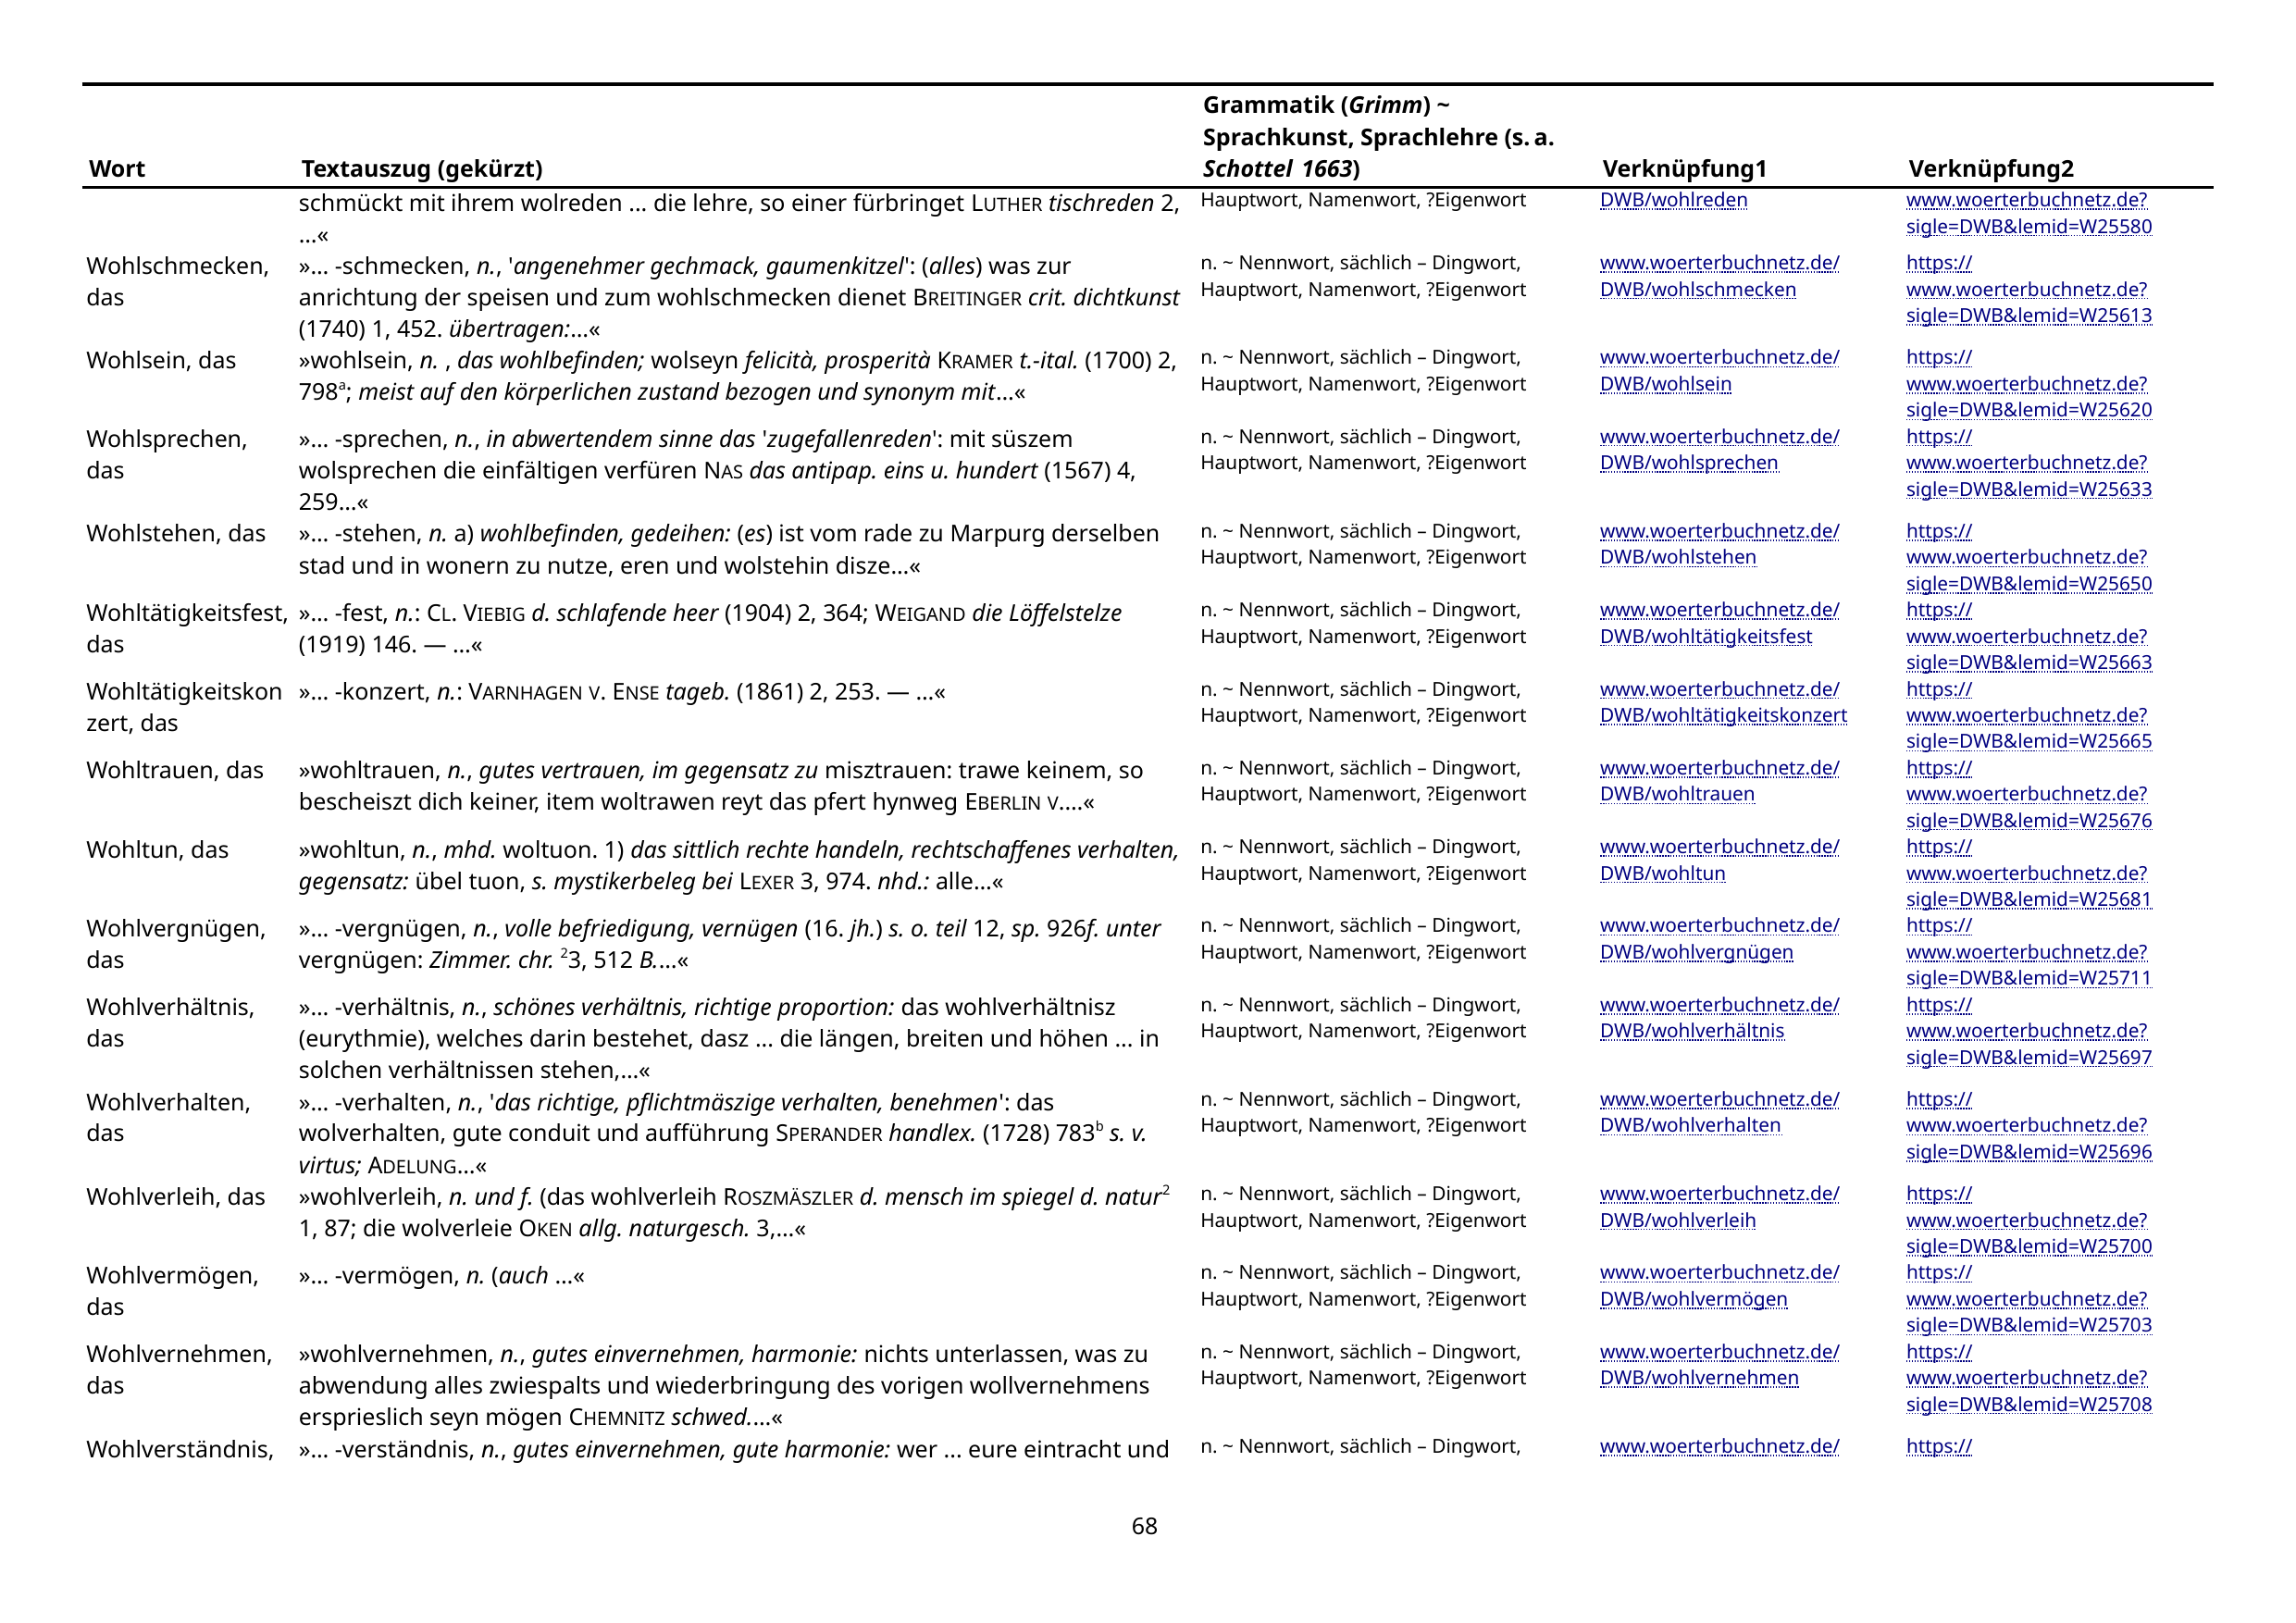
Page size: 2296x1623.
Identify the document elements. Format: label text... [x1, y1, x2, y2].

table_cell https://www.woerterbuchnetz.de?sigle=DWB&lemid=W25665 [1902, 675, 2214, 754]
table_cell https://www.woerterbuchnetz.de?sigle=DWB&lemid=W25697 [1902, 991, 2214, 1085]
table_cell www.woerterbuchnetz.de/DWB/wohlsein [1596, 344, 1902, 423]
table_cell »… -vergnügen, n., volle befriedigung, vernügen (16. jh.) s. o. teil 12, sp. 926f. unter vergnügen: Zimmer. chr. 23, 512 B.…« [294, 912, 1196, 991]
table_cell Wohlverständnis, [82, 1432, 294, 1464]
table_cell https://www.woerterbuchnetz.de?sigle=DWB&lemid=W25620 [1902, 344, 2214, 423]
table_cell Wohlvermögen, das [82, 1259, 294, 1338]
table_cell n. ~ Nennwort, sächlich – Dingwort, [1197, 1432, 1595, 1464]
table_header Textauszug (gekürzt) [294, 86, 1196, 186]
table_cell www.woerterbuchnetz.de/DWB/wohltätigkeitskonzert [1596, 675, 1902, 754]
table_cell »wohlsein, n. , das wohlbefinden; wolseyn felicità, prosperità Kramer t.-ital. (1700) 2, 798a; meist auf den körperlichen zustand bezogen und synonym mit…« [294, 344, 1196, 423]
table_cell Wohlschmecken, das [82, 249, 294, 344]
table_cell Wohlvergnügen, das [82, 912, 294, 991]
table_cell »… -konzert, n.: Varnhagen v. Ense tageb. (1861) 2, 253. — …« [294, 675, 1196, 754]
table_header Grammatik (Grimm) ~ Sprachkunst, Sprachlehre (s. a. Schottel 1663) [1197, 86, 1595, 186]
table_cell n. ~ Nennwort, sächlich – Dingwort, Hauptwort, Namenwort, ?Eigenwort [1197, 754, 1595, 833]
table_cell »wohltrauen, n., gutes vertrauen, im gegensatz zu misztrauen: trawe keinem, so bescheiszt dich keiner, item woltrawen reyt das pfert hynweg Eberlin v.…« [294, 754, 1196, 833]
table_cell n. ~ Nennwort, sächlich – Dingwort, Hauptwort, Namenwort, ?Eigenwort [1197, 675, 1595, 754]
table_cell »… -vermögen, n. (auch …« [294, 1259, 1196, 1338]
table_cell »wohltun, n., mhd. woltuon. 1) das sittlich rechte handeln, rechtschaffenes verhalten, gegensatz: übel tuon, s. mystikerbeleg bei Lexer 3, 974. nhd.: alle…« [294, 833, 1196, 912]
table_cell Wohlverleih, das [82, 1180, 294, 1259]
table_header Verknüpfung2 [1902, 86, 2214, 186]
table_cell https://www.woerterbuchnetz.de?sigle=DWB&lemid=W25650 [1902, 517, 2214, 596]
table_cell www.woerterbuchnetz.de/DWB/wohlvergnügen [1596, 912, 1902, 991]
table_cell https://www.woerterbuchnetz.de?sigle=DWB&lemid=W25708 [1902, 1338, 2214, 1432]
table_cell www.woerterbuchnetz.de/DWB/wohltätigkeitsfest [1596, 596, 1902, 675]
table_header Verknüpfung1 [1596, 86, 1902, 186]
table_cell »wohlverleih, n. und f. (das wohlverleih Roszmäszler d. mensch im spiegel d. natur2 1, 87; die wolverleie Oken allg. naturgesch. 3,…« [294, 1180, 1196, 1259]
table_cell Wohlvernehmen, das [82, 1338, 294, 1432]
table_cell »… -verhalten, n., 'das richtige, pflichtmäszige verhalten, benehmen': das wolverhalten, gute conduit und aufführung Sperander handlex. (1728) 783b s. v. virtus; Adelung…« [294, 1085, 1196, 1180]
table_cell https://www.woerterbuchnetz.de?sigle=DWB&lemid=W25633 [1902, 423, 2214, 517]
table_cell n. ~ Nennwort, sächlich – Dingwort, Hauptwort, Namenwort, ?Eigenwort [1197, 596, 1595, 675]
table_cell https://www.woerterbuchnetz.de?sigle=DWB&lemid=W25696 [1902, 1085, 2214, 1180]
table_cell www.woerterbuchnetz.de/DWB/wohlvernehmen [1596, 1338, 1902, 1432]
table_cell https://www.woerterbuchnetz.de?sigle=DWB&lemid=W25676 [1902, 754, 2214, 833]
table_cell n. ~ Nennwort, sächlich – Dingwort, Hauptwort, Namenwort, ?Eigenwort [1197, 912, 1595, 991]
table_cell Wohltätigkeitskonzert, das [82, 675, 294, 754]
table_header Wort [82, 86, 294, 186]
table_cell [82, 189, 294, 249]
table_cell n. ~ Nennwort, sächlich – Dingwort, Hauptwort, Namenwort, ?Eigenwort [1197, 991, 1595, 1085]
table_cell »… -schmecken, n., 'angenehmer gechmack, gaumenkitzel': (alles) was zur anrichtung der speisen und zum wohlschmecken dienet Breitinger crit. dichtkunst (1740) 1, 452. übertragen:…« [294, 249, 1196, 344]
table_cell https://www.woerterbuchnetz.de?sigle=DWB&lemid=W25703 [1902, 1259, 2214, 1338]
table_cell https://www.woerterbuchnetz.de?sigle=DWB&lemid=W25681 [1902, 833, 2214, 912]
table_cell n. ~ Nennwort, sächlich – Dingwort, Hauptwort, Namenwort, ?Eigenwort [1197, 1180, 1595, 1259]
table_cell »… -sprechen, n., in abwertendem sinne das 'zugefallenreden': mit süszem wolsprechen die einfältigen verfüren Nas das antipap. eins u. hundert (1567) 4, 259…« [294, 423, 1196, 517]
table_cell Wohltrauen, das [82, 754, 294, 833]
table_cell n. ~ Nennwort, sächlich – Dingwort, Hauptwort, Namenwort, ?Eigenwort [1197, 1338, 1595, 1432]
table_cell DWB/wohlreden [1596, 189, 1902, 249]
table_cell n. ~ Nennwort, sächlich – Dingwort, Hauptwort, Namenwort, ?Eigenwort [1197, 1085, 1595, 1180]
table_cell https://www.woerterbuchnetz.de?sigle=DWB&lemid=W25711 [1902, 912, 2214, 991]
table_cell n. ~ Nennwort, sächlich – Dingwort, Hauptwort, Namenwort, ?Eigenwort [1197, 423, 1595, 517]
table_cell www.woerterbuchnetz.de/DWB/wohlvermögen [1596, 1259, 1902, 1338]
table_cell »… -fest, n.: Cl. Viebig d. schlafende heer (1904) 2, 364; Weigand die Löffelstelze (1919) 146. — …« [294, 596, 1196, 675]
table_cell Wohltätigkeitsfest, das [82, 596, 294, 675]
table_cell https://www.woerterbuchnetz.de?sigle=DWB&lemid=W25663 [1902, 596, 2214, 675]
table_cell www.woerterbuchnetz.de?sigle=DWB&lemid=W25580 [1902, 189, 2214, 249]
table_cell Wohltun, das [82, 833, 294, 912]
table_cell Wohlsprechen, das [82, 423, 294, 517]
table_cell n. ~ Nennwort, sächlich – Dingwort, Hauptwort, Namenwort, ?Eigenwort [1197, 517, 1595, 596]
table_cell »… -stehen, n. a) wohlbefinden, gedeihen: (es) ist vom rade zu Marpurg derselben stad und in wonern zu nutze, eren und wolstehin disze…« [294, 517, 1196, 596]
table_cell www.woerterbuchnetz.de/DWB/wohlverhältnis [1596, 991, 1902, 1085]
table_cell »… -verhältnis, n., schönes verhältnis, richtige proportion: das wohlverhältnisz (eurythmie), welches darin bestehet, dasz ... die längen, breiten und höhen ... in solchen verhältnissen stehen,…« [294, 991, 1196, 1085]
table_cell www.woerterbuchnetz.de/DWB/wohlsprechen [1596, 423, 1902, 517]
table_cell www.woerterbuchnetz.de/DWB/wohltun [1596, 833, 1902, 912]
table_cell Wohlverhältnis, das [82, 991, 294, 1085]
table_cell n. ~ Nennwort, sächlich – Dingwort, Hauptwort, Namenwort, ?Eigenwort [1197, 344, 1595, 423]
table_cell schmückt mit ihrem wolreden ... die lehre, so einer fürbringet Luther tischreden 2,…« [294, 189, 1196, 249]
table_cell www.woerterbuchnetz.de/DWB/wohlstehen [1596, 517, 1902, 596]
table_cell n. ~ Nennwort, sächlich – Dingwort, Hauptwort, Namenwort, ?Eigenwort [1197, 833, 1595, 912]
table_cell Wohlverhalten, das [82, 1085, 294, 1180]
table_cell www.woerterbuchnetz.de/DWB/wohlverhalten [1596, 1085, 1902, 1180]
table_cell https://www.woerterbuchnetz.de?sigle=DWB&lemid=W25700 [1902, 1180, 2214, 1259]
table_cell Wohlsein, das [82, 344, 294, 423]
table_cell https://www.woerterbuchnetz.de?sigle=DWB&lemid=W25613 [1902, 249, 2214, 344]
table_cell https:// [1902, 1432, 2214, 1464]
table_cell Hauptwort, Namenwort, ?Eigenwort [1197, 189, 1595, 249]
table_cell www.woerterbuchnetz.de/DWB/wohlverleih [1596, 1180, 1902, 1259]
table_cell Wohlstehen, das [82, 517, 294, 596]
table_cell n. ~ Nennwort, sächlich – Dingwort, Hauptwort, Namenwort, ?Eigenwort [1197, 1259, 1595, 1338]
table_cell »… -verständnis, n., gutes einvernehmen, gute harmonie: wer ... eure eintracht und [294, 1432, 1196, 1464]
table_cell www.woerterbuchnetz.de/DWB/wohlschmecken [1596, 249, 1902, 344]
table_cell n. ~ Nennwort, sächlich – Dingwort, Hauptwort, Namenwort, ?Eigenwort [1197, 249, 1595, 344]
table_cell www.woerterbuchnetz.de/ [1596, 1432, 1902, 1464]
table_cell »wohlvernehmen, n., gutes einvernehmen, harmonie: nichts unterlassen, was zu abwendung alles zwiespalts und wiederbringung des vorigen wollvernehmens ersprieslich seyn mögen Chemnitz schwed.…« [294, 1338, 1196, 1432]
table_cell www.woerterbuchnetz.de/DWB/wohltrauen [1596, 754, 1902, 833]
